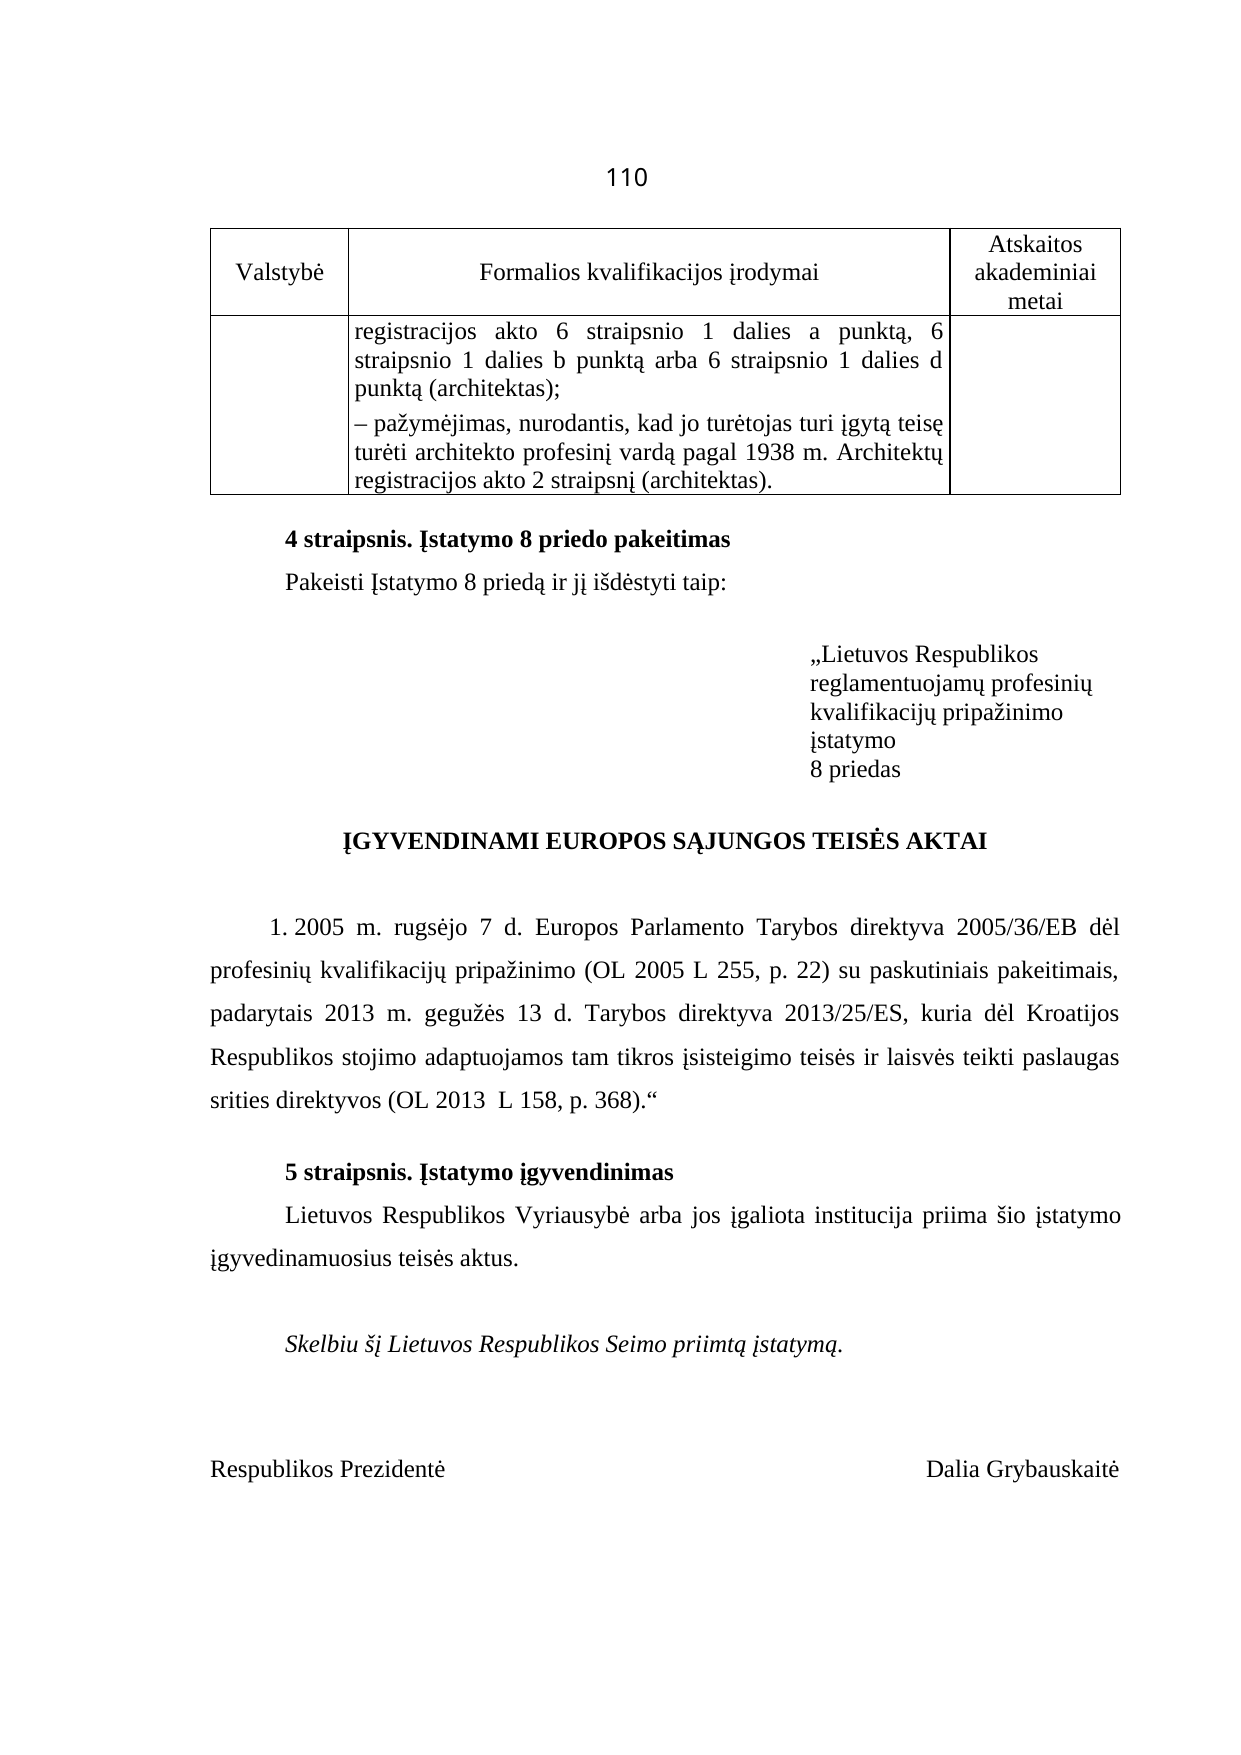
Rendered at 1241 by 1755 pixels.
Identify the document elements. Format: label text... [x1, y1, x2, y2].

text 4 straipsnis. Įstatymo 8 priedo pakeitimas [210, 524, 1120, 553]
text reglamentuojamų profesinių [210, 668, 1120, 697]
text „Lietuvos Respublikos [210, 639, 1120, 668]
table_cell [951, 316, 1120, 494]
text įstatymo [210, 725, 1120, 754]
table_cell [211, 316, 348, 494]
text kvalifikacijų pripažinimo [210, 697, 1120, 725]
text ĮGYVENDINAMI EUROPOS SĄJUNGOS TEISĖS AKTAI [210, 826, 1120, 855]
text Lietuvos Respublikos Vyriausybė arba jos įgaliota institucija priima šio įstatymo įgyvedinamuosius teisės aktus. [210, 1200, 1123, 1272]
table_header Valstybė [211, 229, 348, 315]
text Skelbiu šį Lietuvos Respublikos Seimo priimtą įstatymą. [210, 1329, 1120, 1358]
text 1. 2005 m. rugsėjo 7 d. Europos Parlamento Tarybos direktyva 2005/36/EB dėl profesinių kvalifikacijų pripažinimo (OL 2005 L 255, p. 22) su paskutiniais pakeitimais, padarytais 2013 m. gegužės 13 d. Tarybos direktyva 2013/25/ES, kuria dėl Kroatijos Respublikos stojimo adaptuojamos tam tikros įsisteigimo teisės ir laisvės teikti paslaugas srities direktyvos (OL 2013 L 158, p. 368).“ [210, 912, 1120, 1113]
text Pakeisti Įstatymo 8 priedą ir jį išdėstyti taip: [210, 567, 1120, 596]
table_cell registracijos akto 6 straipsnio 1 dalies a punktą, 6 straipsnio 1 dalies b punktą arba 6 straipsnio 1 dalies d punktą (architektas); – pažymėjimas, nurodantis, kad jo turėtojas turi įgytą teisę turėti architekto profesinį vardą pagal 1938 m. Architektų registracijos akto 2 straipsnį (architektas). [349, 316, 949, 494]
table_header Formalios kvalifikacijos įrodymai [349, 229, 949, 315]
table_header Atskaitos akademiniai metai [951, 229, 1120, 315]
text Respublikos Prezidentė Dalia Grybauskaitė [210, 1454, 1120, 1483]
text 8 priedas [210, 754, 1120, 783]
text 5 straipsnis. Įstatymo įgyvendinimas [210, 1157, 1123, 1185]
